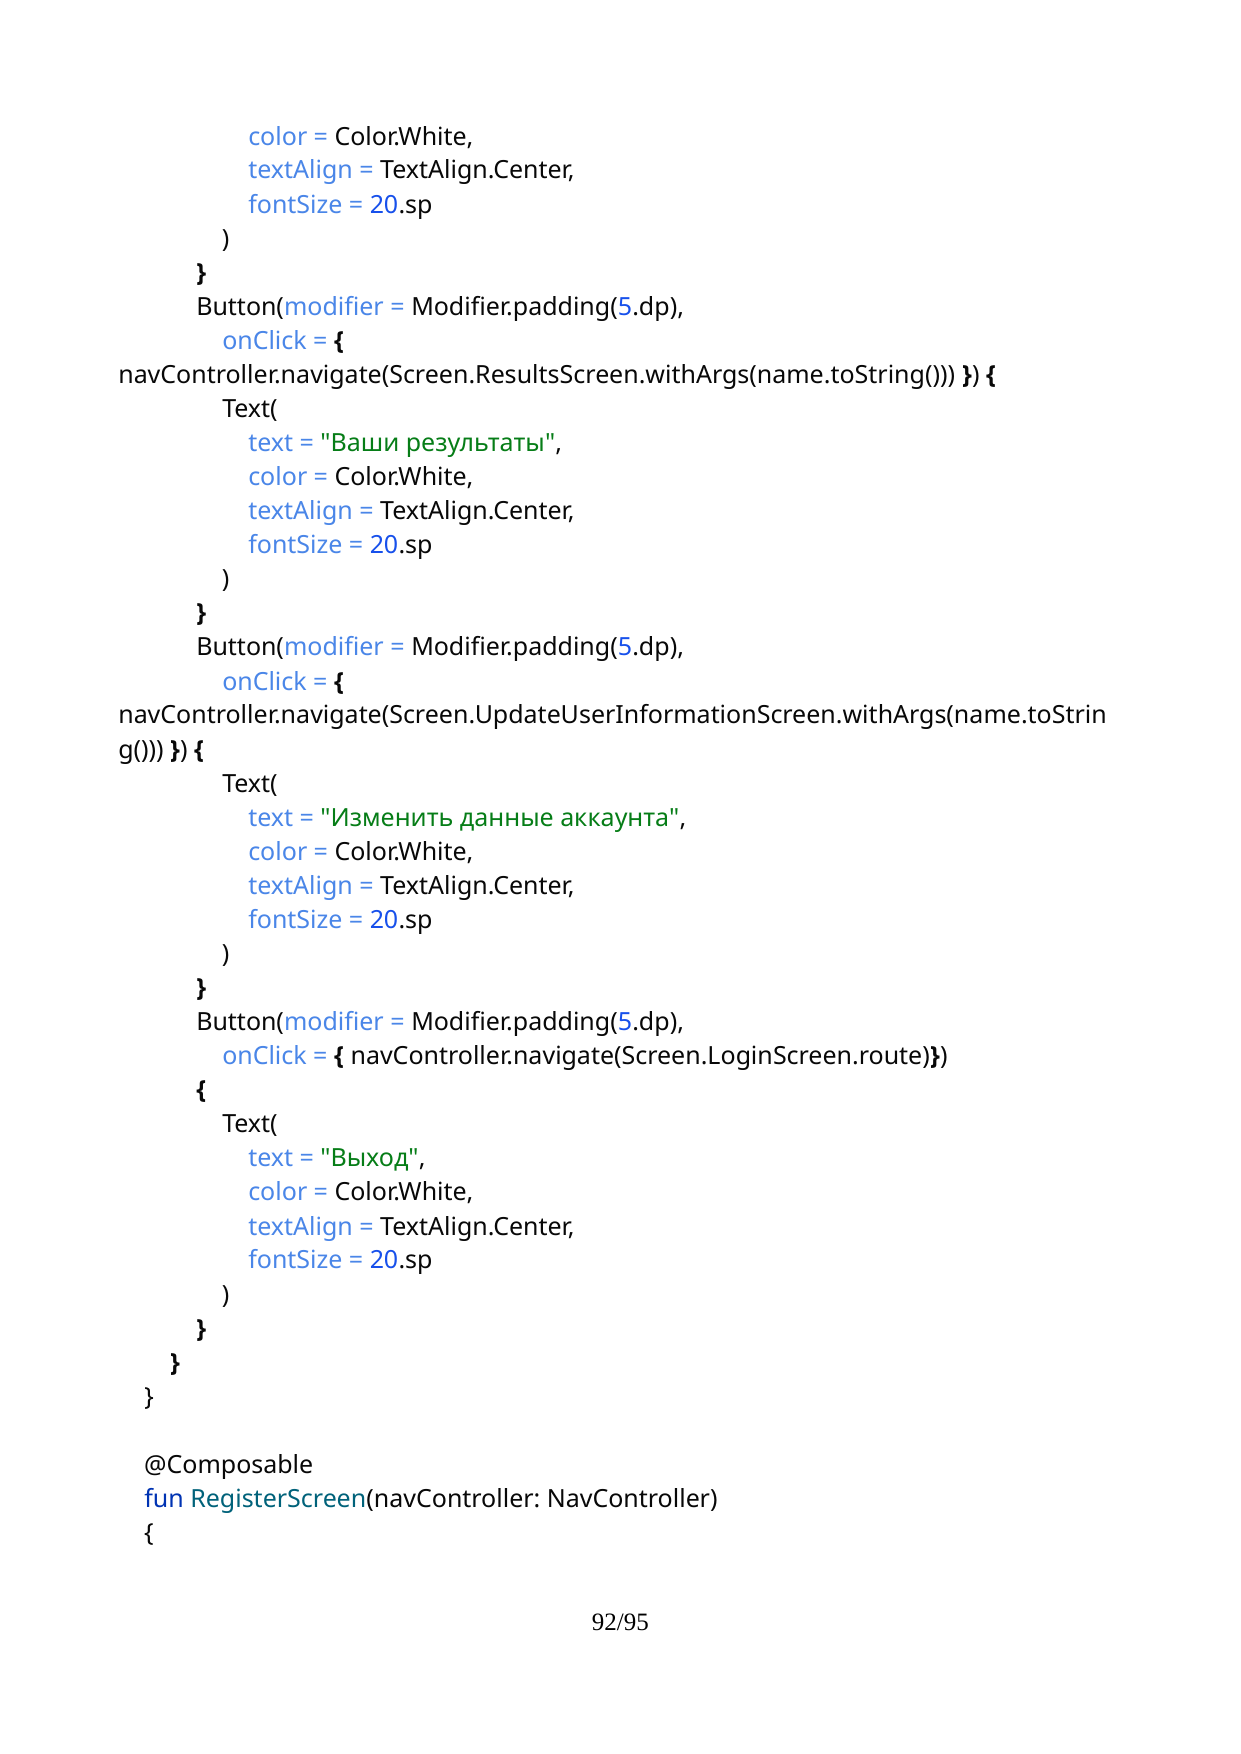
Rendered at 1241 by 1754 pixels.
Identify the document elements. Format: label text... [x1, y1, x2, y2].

text color = Color.White, textAlign = TextAlign.Center, fontSize = 20.sp ) } Button(modifier = Modifier.padding(5.dp), onClick = { navController.navigate(Screen.ResultsScreen.withArgs(name.toString())) }) { Text( text = "Ваши результаты", color = Color.White, textAlign = TextAlign.Center, fontSize = 20.sp ) } Button(modifier = Modifier.padding(5.dp), onClick = { navController.navigate(Screen.UpdateUserInformationScreen.withArgs(name.toString())) }) { Text( text = "Изменить данные аккаунта", color = Color.White, textAlign = TextAlign.Center, fontSize = 20.sp ) } Button(modifier = Modifier.padding(5.dp), onClick = { navController.navigate(Screen.LoginScreen.route)}) { Text( text = "Выход", color = Color.White, textAlign = TextAlign.Center, fontSize = 20.sp ) } } } @Composable fun RegisterScreen(navController: NavController) { [118, 118, 1122, 1583]
